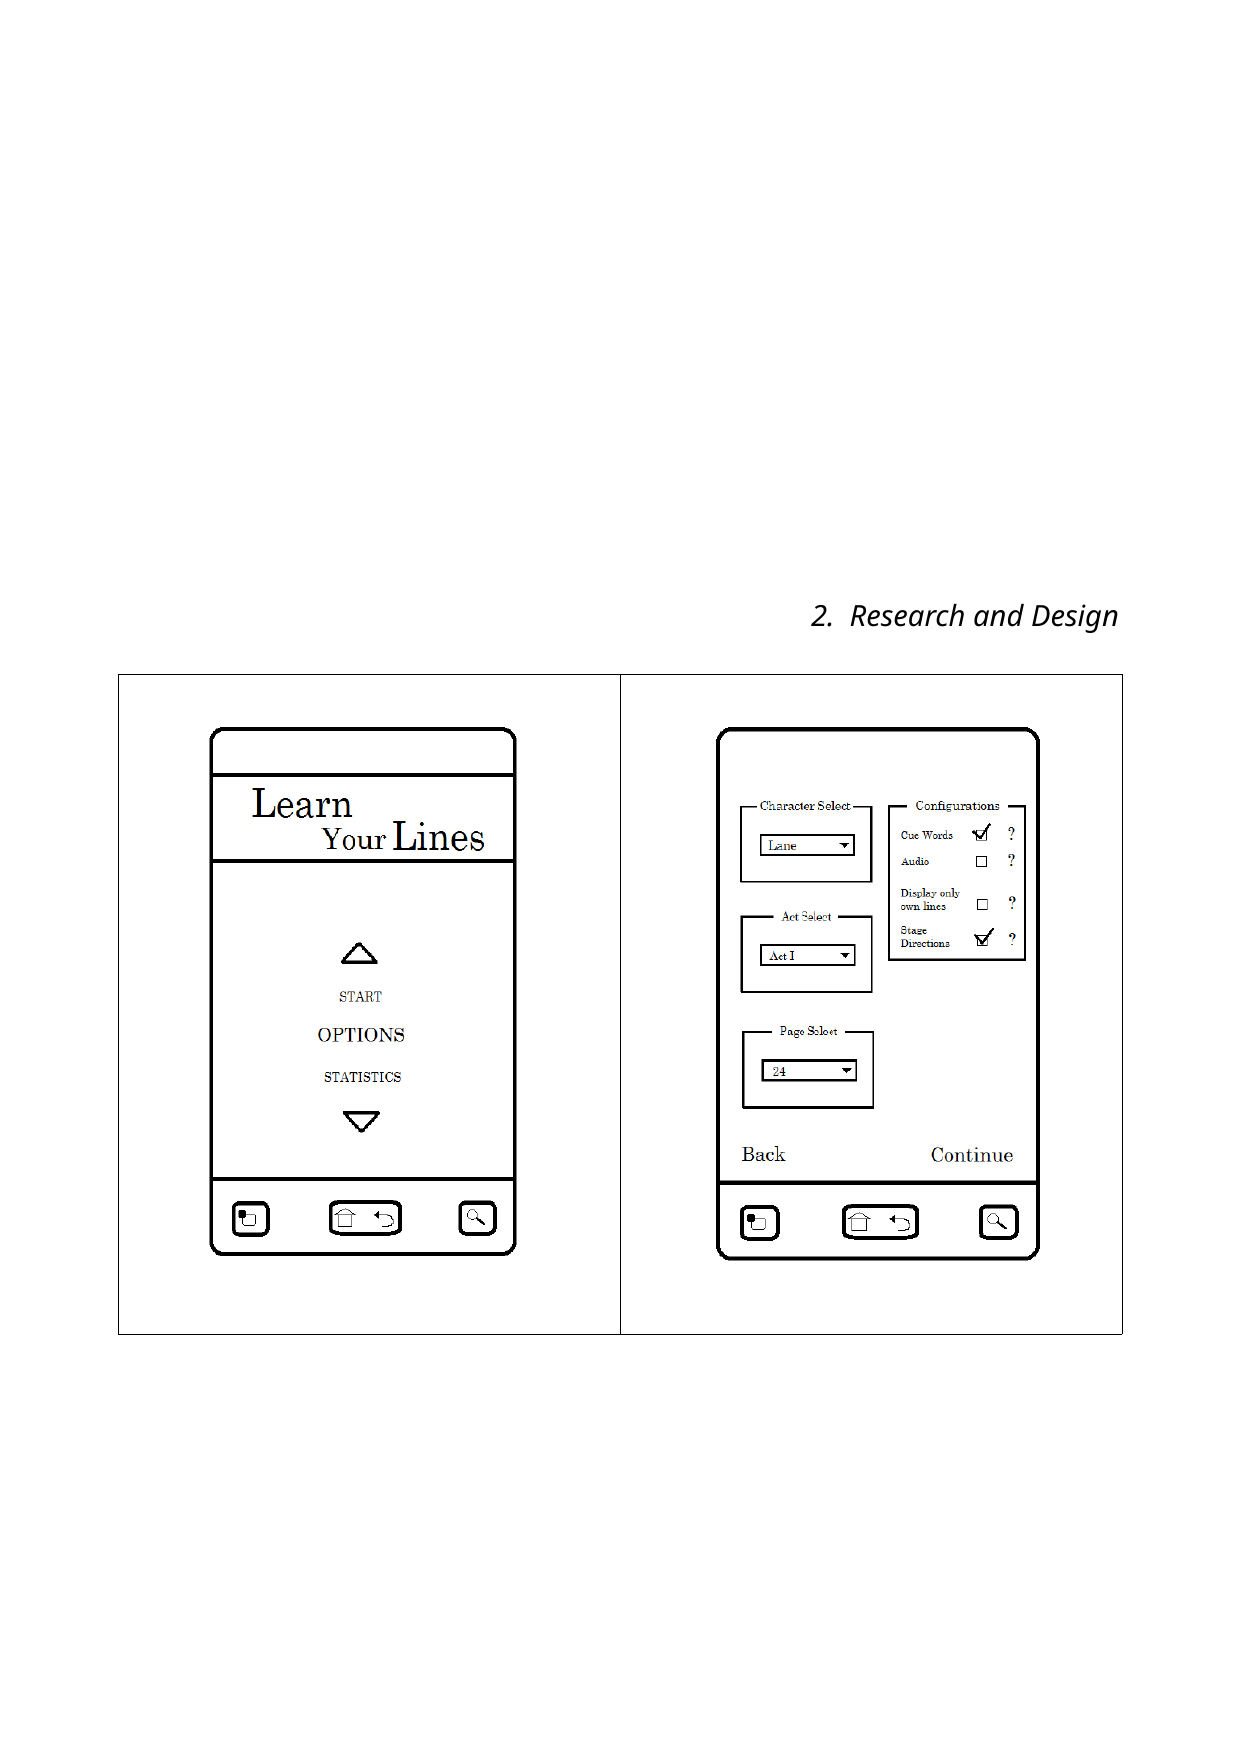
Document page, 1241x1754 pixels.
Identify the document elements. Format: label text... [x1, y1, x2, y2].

picture [691, 703, 1074, 1294]
picture [190, 707, 549, 1278]
text 2. Research and Design [118, 595, 1122, 635]
table_header [621, 675, 1122, 703]
table_header [621, 704, 1122, 1333]
table_header [119, 675, 620, 1333]
